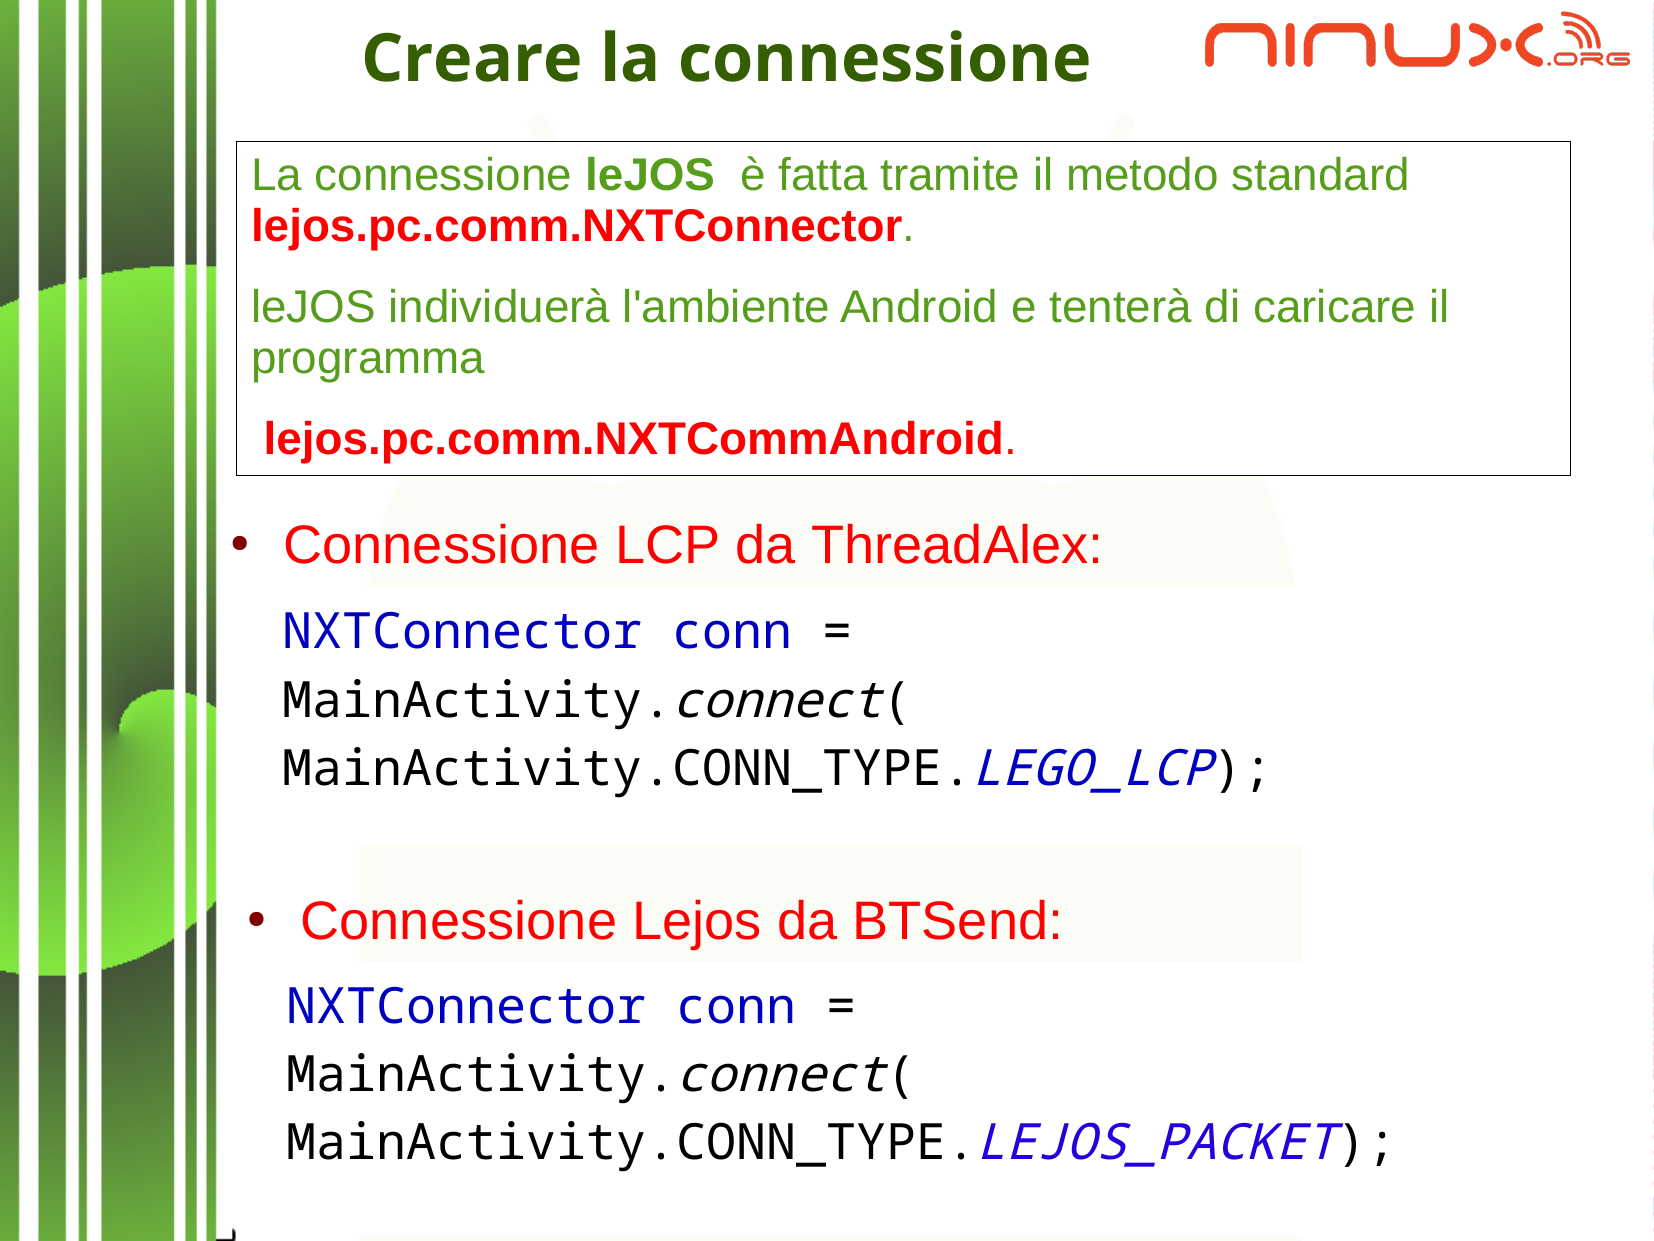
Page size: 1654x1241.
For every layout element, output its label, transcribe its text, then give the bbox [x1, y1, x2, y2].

text_box NXTConnector conn = MainActivity.connect( MainActivity.CONN_TYPE.LEJOS_PACKET); [271, 962, 1607, 1236]
list Connessione Lejos da BTSend: [229, 890, 1603, 983]
text_box La connessione leJOS è fatta tramite il metodo standard lejos.pc.comm.NXTConnector. leJOS individuerà l'ambiente Android e tenterà di caricare il programma lejos.pc.comm.NXTCommAndroid. [236, 141, 1571, 476]
list Connessione LCP da ThreadAlex: [212, 514, 1586, 608]
title Creare la connessione [94, 0, 1359, 130]
picture [0, 0, 1654, 1241]
text_box NXTConnector conn = MainActivity.connect( MainActivity.CONN_TYPE.LEGO_LCP); [267, 588, 1650, 845]
